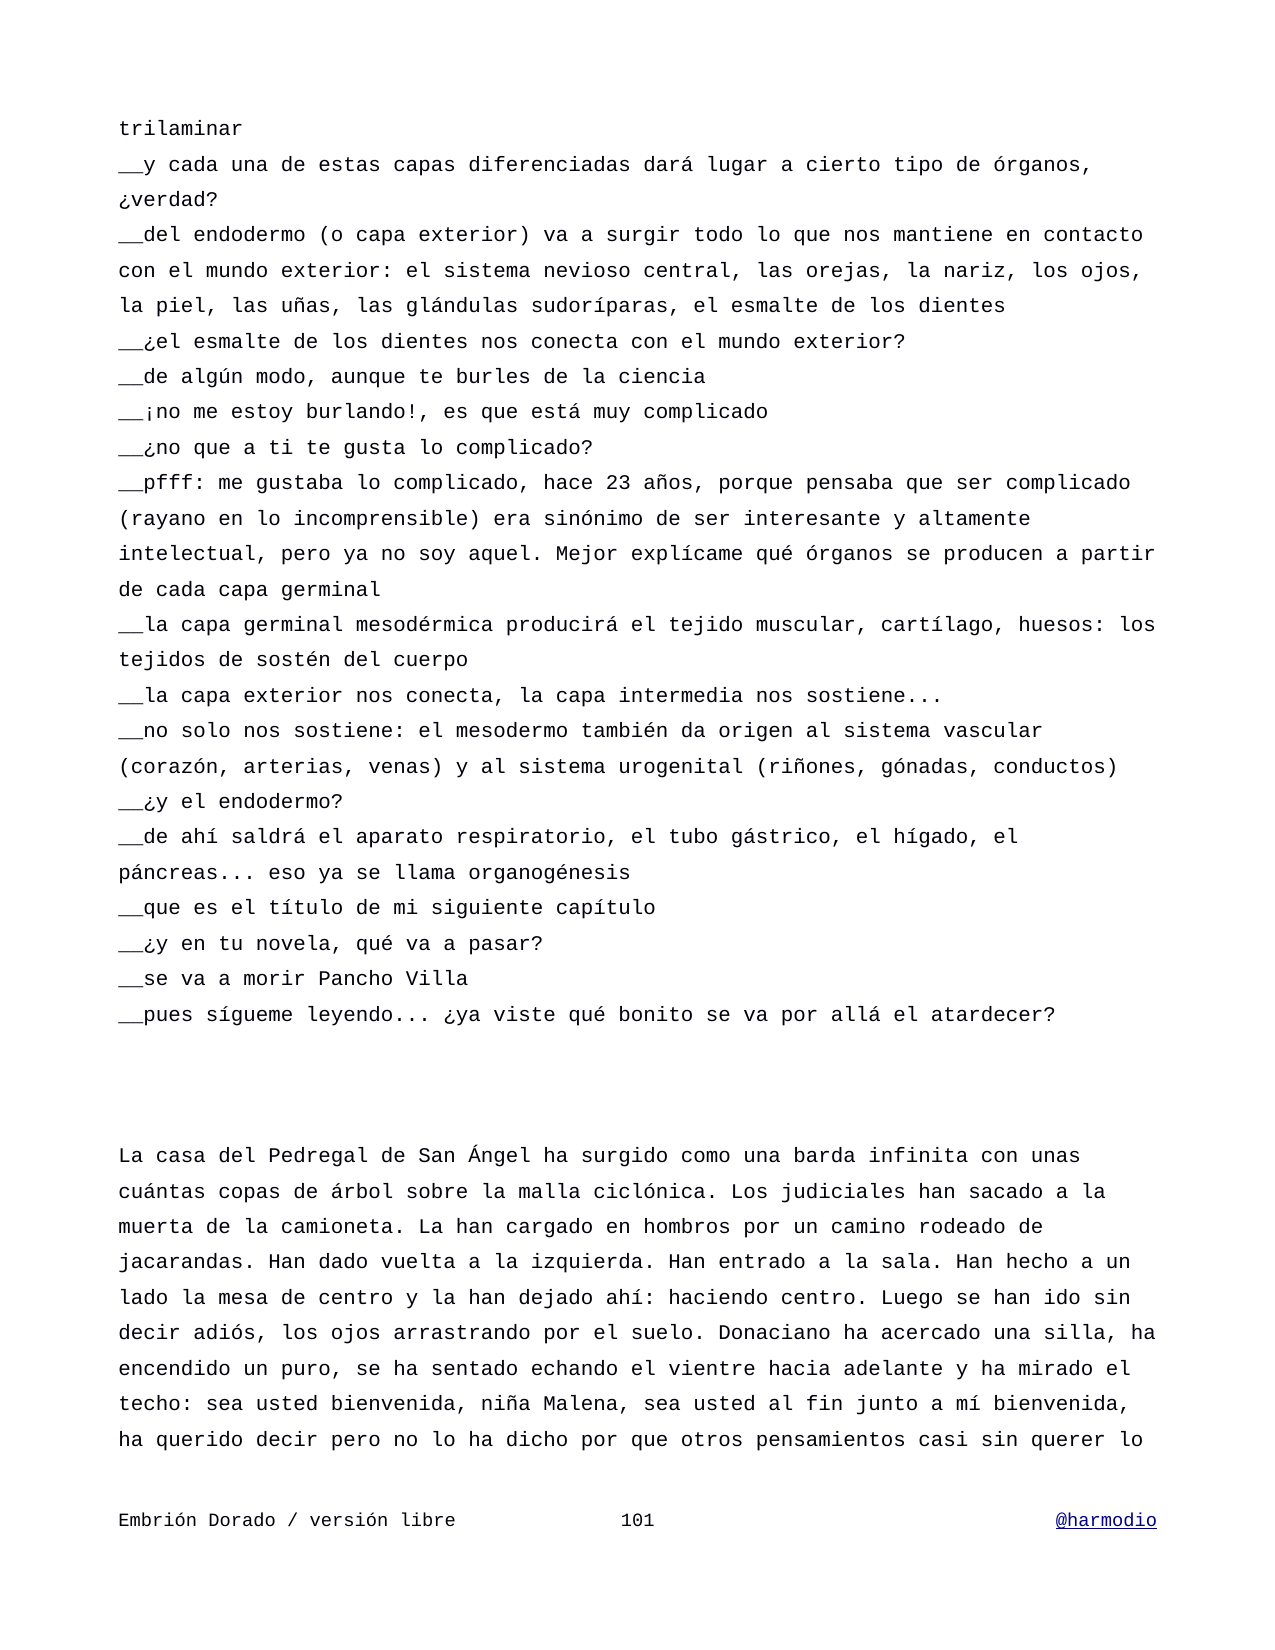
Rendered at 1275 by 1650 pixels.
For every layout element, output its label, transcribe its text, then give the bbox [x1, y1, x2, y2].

text La casa del Pedregal de San Ángel ha surgido como una barda infinita con unas cuántas copas de árbol sobre la malla ciclónica. Los judiciales han sacado a la muerta de la camioneta. La han cargado en hombros por un camino rodeado de jacarandas. Han dado vuelta a la izquierda. Han entrado a la sala. Han hecho a un lado la mesa de centro y la han dejado ahí: haciendo centro. Luego se han ido sin decir adiós, los ojos arrastrando por el suelo. Donaciano ha acercado una silla, ha encendido un puro, se ha sentado echando el vientre hacia adelante y ha mirado el techo: sea usted bienvenida, niña Malena, sea usted al fin junto a mí bienvenida, ha querido decir pero no lo ha dicho por que otros pensamientos casi sin querer lo [118, 1145, 1157, 1452]
text __pues sígueme leyendo... ¿ya viste qué bonito se va por allá el atardecer? [118, 1003, 1157, 1027]
text __pfff: me gustaba lo complicado, hace 23 años, porque pensaba que ser complicado (rayano en lo incomprensible) era sinónimo de ser interesante y altamente intelectual, pero ya no soy aquel. Mejor explícame qué órganos se producen a partir de cada capa germinal [118, 472, 1157, 602]
text __¿no que a ti te gusta lo complicado? [118, 437, 1157, 461]
text __de ahí saldrá el aparato respiratorio, el tubo gástrico, el hígado, el páncreas... eso ya se llama organogénesis [118, 826, 1157, 886]
text __del endodermo (o capa exterior) va a surgir todo lo que nos mantiene en contacto con el mundo exterior: el sistema nevioso central, las orejas, la nariz, los ojos, la piel, las uñas, las glándulas sudoríparas, el esmalte de los dientes [118, 224, 1157, 319]
text __la capa germinal mesodérmica producirá el tejido muscular, cartílago, huesos: los tejidos de sostén del cuerpo [118, 614, 1157, 673]
text __¿y en tu novela, qué va a pasar? [118, 933, 1157, 956]
text __y cada una de estas capas diferenciadas dará lugar a cierto tipo de órganos, ¿verdad? [118, 153, 1157, 213]
text __se va a morir Pancho Villa [118, 968, 1157, 992]
text __¡no me estoy burlando!, es que está muy complicado [118, 401, 1157, 425]
text __de algún modo, aunque te burles de la ciencia [118, 366, 1157, 390]
text __no solo nos sostiene: el mesodermo también da origen al sistema vascular (corazón, arterias, venas) y al sistema urogenital (riñones, gónadas, conductos) [118, 720, 1157, 779]
text __¿y el endodermo? [118, 791, 1157, 815]
text __que es el título de mi siguiente capítulo [118, 897, 1157, 921]
text __¿el esmalte de los dientes nos conecta con el mundo exterior? [118, 331, 1157, 354]
text __la capa exterior nos conecta, la capa intermedia nos sostiene... [118, 685, 1157, 708]
text trilaminar [118, 118, 1157, 142]
